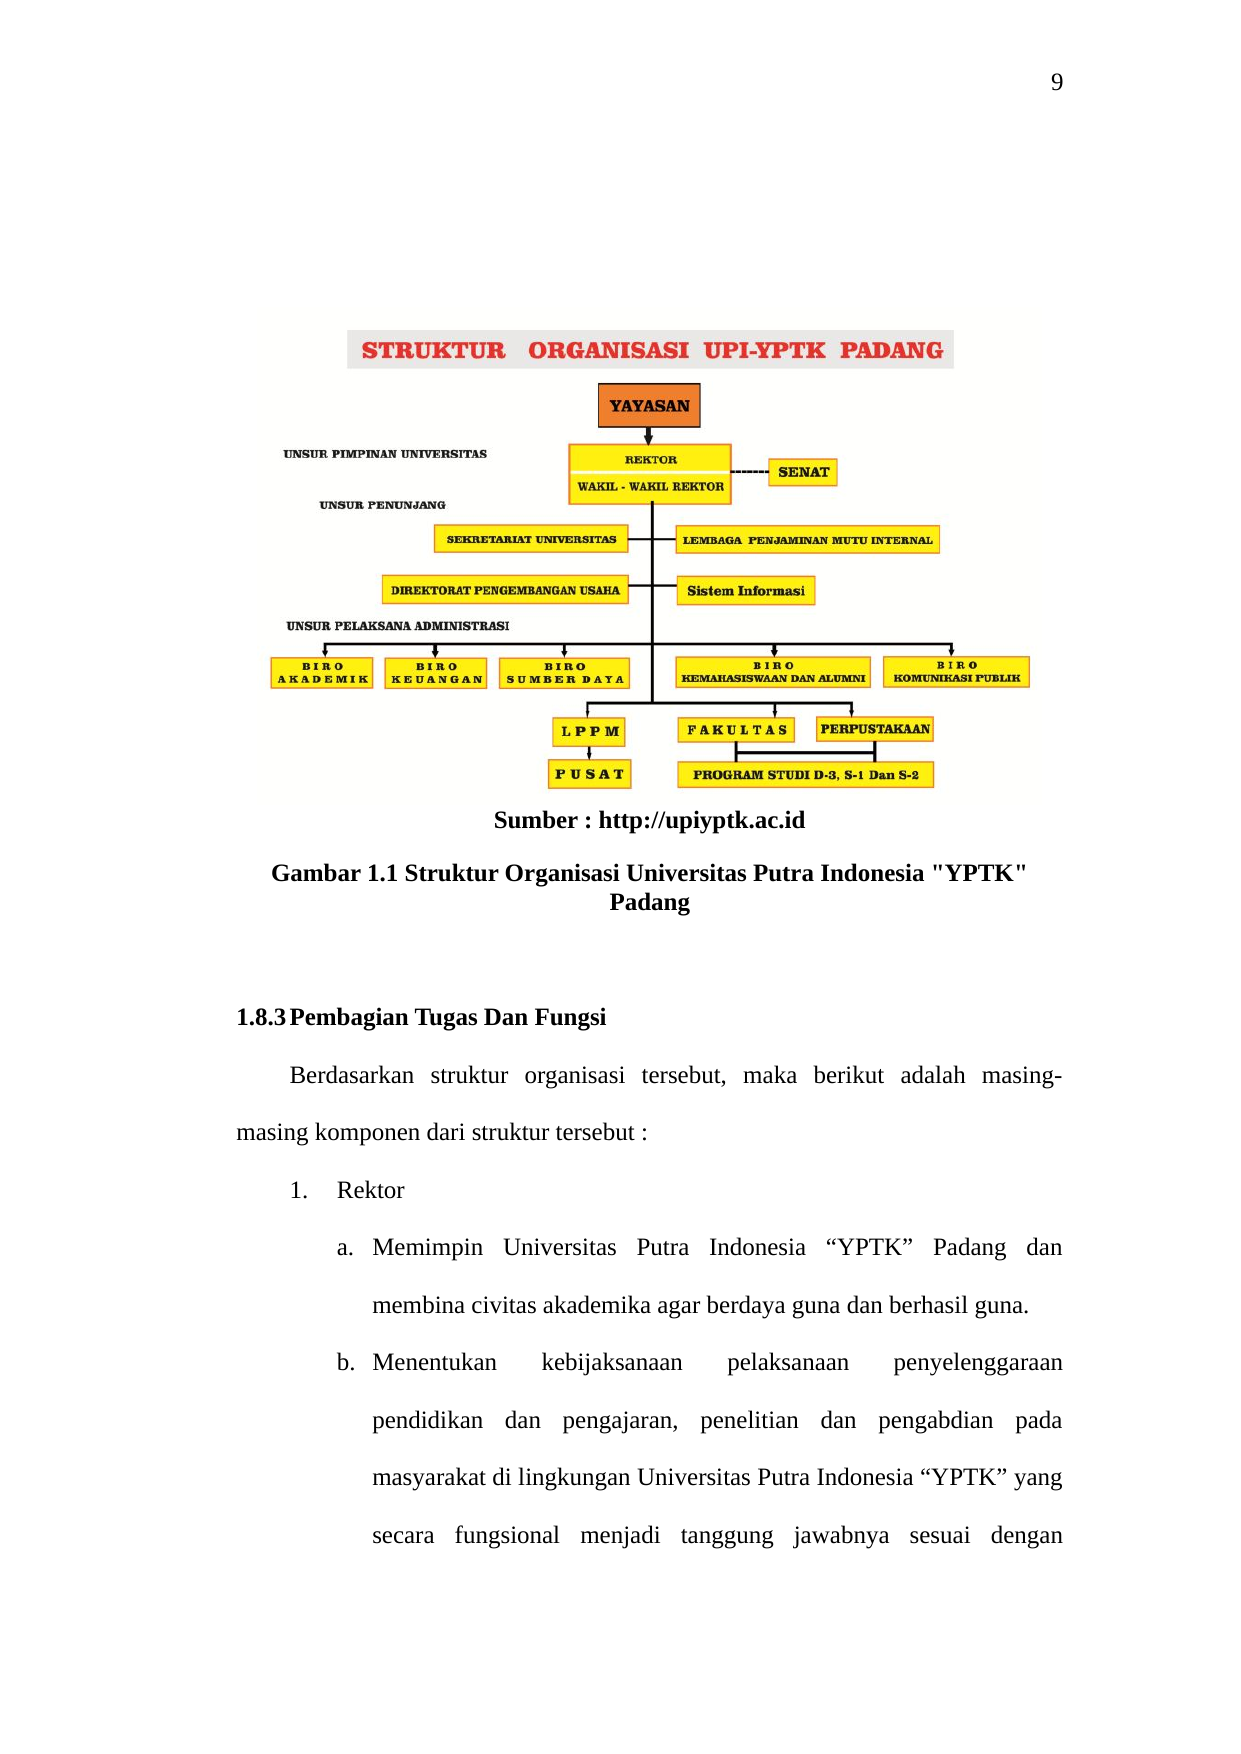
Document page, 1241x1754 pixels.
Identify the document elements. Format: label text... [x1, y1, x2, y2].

picture [257, 307, 1042, 805]
list Menentukan kebijaksanaan pelaksanaan penyelenggaraan pendidikan dan pengajaran, penelitian dan pengabdian pada masyarakat di lingkungan Universitas Putra Indonesia “YPTK” yang secara fungsional menjadi tanggung jawabnya sesuai dengan [337, 1347, 1063, 1548]
list Rektor [289, 1175, 1063, 1203]
text Gambar 1.1 Struktur Organisasi Universitas Putra Indonesia "YPTK" Padang [257, 858, 1042, 916]
list Memimpin Universitas Putra Indonesia “YPTK” Padang dan membina civitas akademika agar berdaya guna dan berhasil guna. [337, 1232, 1063, 1318]
text Sumber : http://upiyptk.ac.id [257, 805, 1042, 833]
subtitle 1.8.3 Pembagian Tugas Dan Fungsi [236, 1002, 1063, 1031]
text Berdasarkan struktur organisasi tersebut, maka berikut adalah masing-masing komponen dari struktur tersebut : [236, 1060, 1063, 1146]
